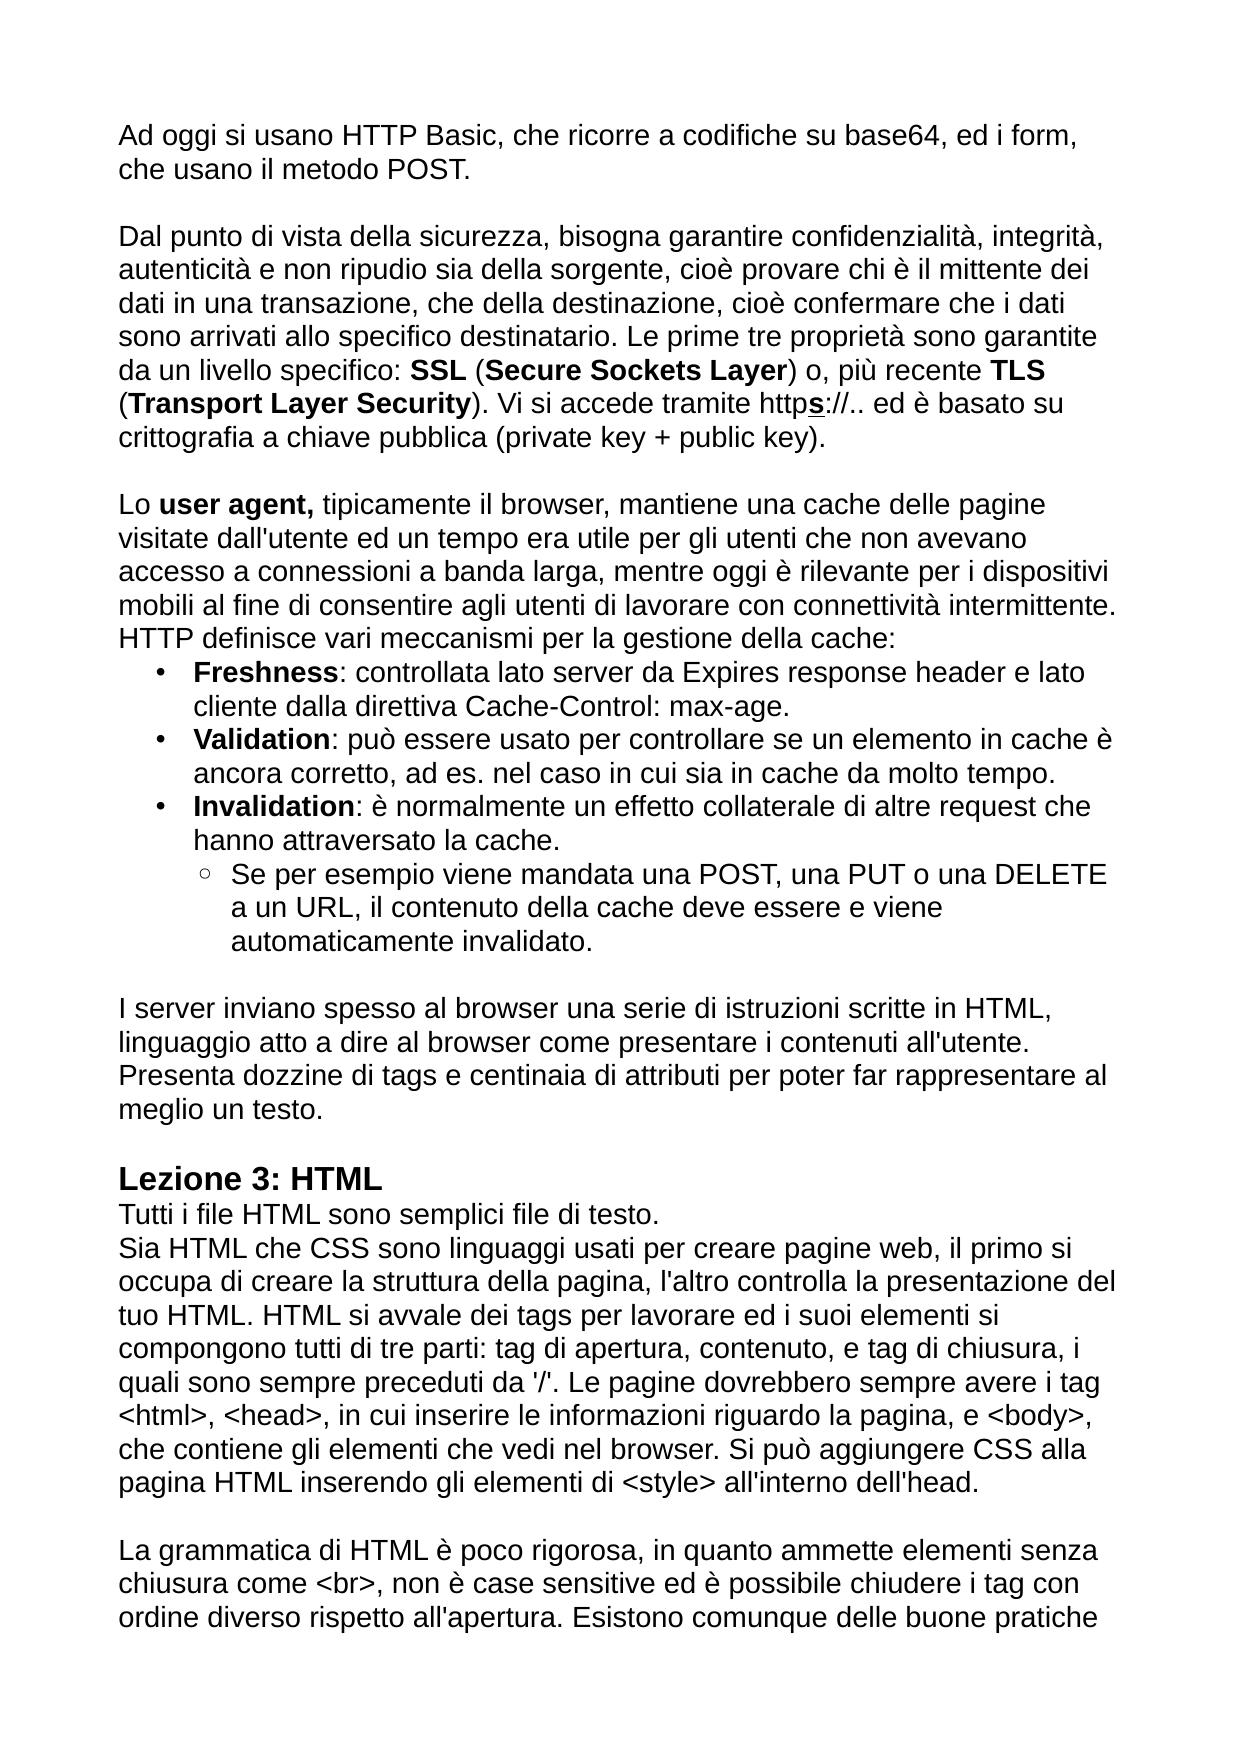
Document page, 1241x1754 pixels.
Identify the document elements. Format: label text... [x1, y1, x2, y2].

text Lo user agent, tipicamente il browser, mantiene una cache delle pagine visitate dall'utente ed un tempo era utile per gli utenti che non avevano accesso a connessioni a banda larga, mentre oggi è rilevante per i dispositivi mobili al fine di consentire agli utenti di lavorare con connettività intermittente. [118, 487, 1122, 621]
text Tutti i file HTML sono semplici file di testo. [118, 1197, 1122, 1231]
list Invalidation: è normalmente un effetto collaterale di altre request che hanno attraversato la cache. [156, 789, 1122, 857]
text Sia HTML che CSS sono linguaggi usati per creare pagine web, il primo si occupa di creare la struttura della pagina, l'altro controlla la presentazione del tuo HTML. HTML si avvale dei tags per lavorare ed i suoi elementi si compongono tutti di tre parti: tag di apertura, contenuto, e tag di chiusura, i quali sono sempre preceduti da '/'. Le pagine dovrebbero sempre avere i tag <html>, <head>, in cui inserire le informazioni riguardo la pagina, e <body>, che contiene gli elementi che vedi nel browser. Si può aggiungere CSS alla pagina HTML inserendo gli elementi di <style> all'interno dell'head. [118, 1231, 1122, 1499]
text Lezione 3: HTML [118, 1159, 1122, 1197]
list Se per esempio viene mandata una POST, una PUT o una DELETE a un URL, il contenuto della cache deve essere e viene automaticamente invalidato. [193, 857, 1122, 957]
text Dal punto di vista della sicurezza, bisogna garantire confidenzialità, integrità, autenticità e non ripudio sia della sorgente, cioè provare chi è il mittente dei dati in una transazione, che della destinazione, cioè confermare che i dati sono arrivati allo specifico destinatario. Le prime tre proprietà sono garantite da un livello specifico: SSL (Secure Sockets Layer) o, più recente TLS (Transport Layer Security). Vi si accede tramite https://.. ed è basato su crittografia a chiave pubblica (private key + public key). [118, 219, 1122, 453]
text La grammatica di HTML è poco rigorosa, in quanto ammette elementi senza chiusura come <br>, non è case sensitive ed è possibile chiudere i tag con ordine diverso rispetto all'apertura. Esistono comunque delle buone pratiche [118, 1533, 1122, 1633]
text HTTP definisce vari meccanismi per la gestione della cache: [118, 621, 1122, 655]
text Ad oggi si usano HTTP Basic, che ricorre a codifiche su base64, ed i form, che usano il metodo POST. [118, 118, 1122, 185]
list Validation: può essere usato per controllare se un elemento in cache è ancora corretto, ad es. nel caso in cui sia in cache da molto tempo. [156, 722, 1122, 789]
list Freshness: controllata lato server da Expires response header e lato cliente dalla direttiva Cache-Control: max-age. [156, 655, 1122, 722]
text I server inviano spesso al browser una serie di istruzioni scritte in HTML, linguaggio atto a dire al browser come presentare i contenuti all'utente. Presenta dozzine di tags e centinaia di attributi per poter far rappresentare al meglio un testo. [118, 991, 1122, 1125]
